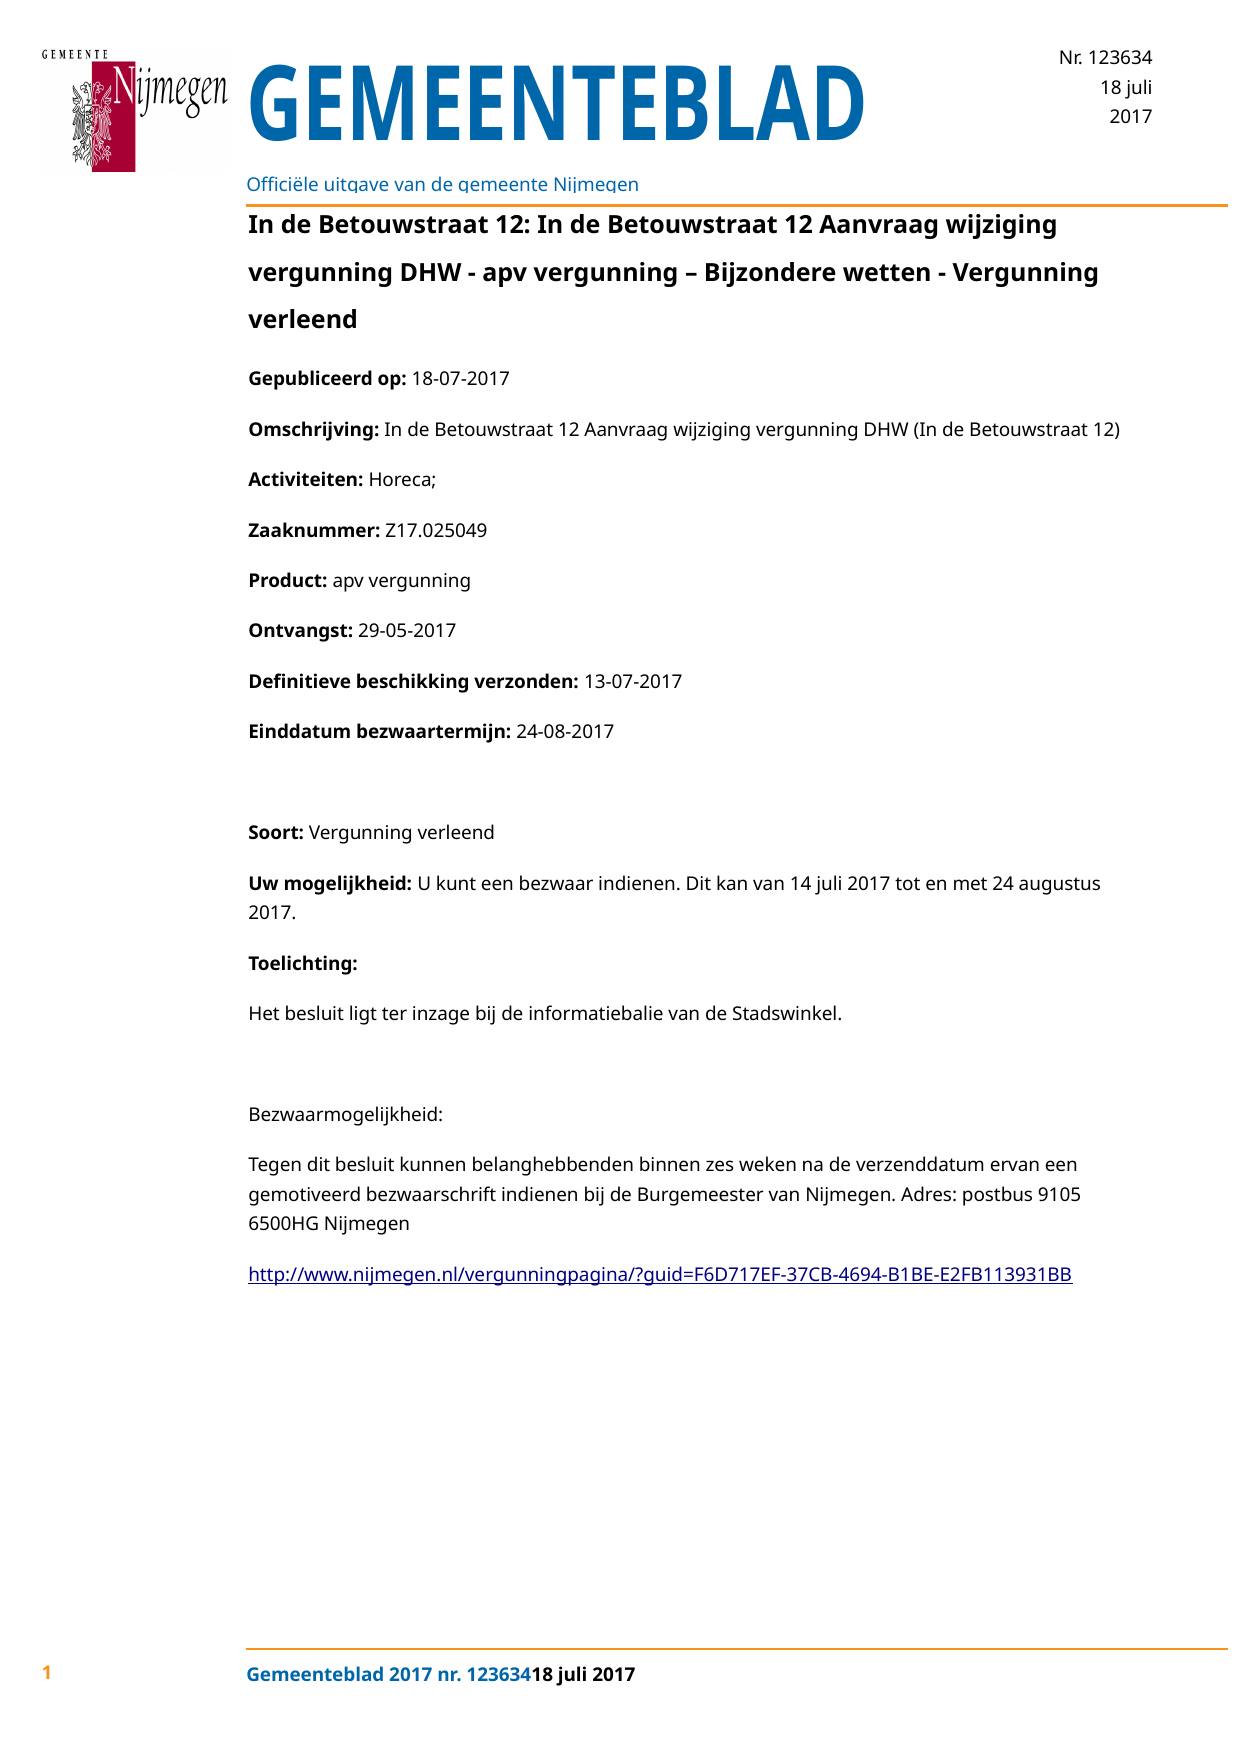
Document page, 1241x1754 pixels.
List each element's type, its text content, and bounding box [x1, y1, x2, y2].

text Omschrijving: In de Betouwstraat 12 Aanvraag wijziging vergunning DHW (In de Betouwstraat 12) [248, 416, 1152, 442]
text In de Betouwstraat 12: In de Betouwstraat 12 Aanvraag wijziging vergunning DHW - apv vergunning – Bijzondere wetten - Vergunning verleend [248, 207, 1152, 336]
text Activiteiten: Horeca; [248, 466, 1152, 492]
text Bezwaarmogelijkheid: [248, 1101, 1152, 1127]
text Toelichting: [248, 950, 1152, 975]
text Zaaknummer: Z17.025049 [248, 517, 1152, 542]
text Gepubliceerd op: 18-07-2017 [248, 366, 1152, 391]
text Einddatum bezwaartermijn: 24-08-2017 [248, 718, 1152, 744]
text Tegen dit besluit kunnen belanghebbenden binnen zes weken na de verzenddatum ervan een gemotiveerd bezwaarschrift indienen bij de Burgemeester van Nijmegen. Adres: postbus 9105 6500HG Nijmegen [248, 1151, 1152, 1236]
text Product: apv vergunning [248, 567, 1152, 593]
text Uw mogelijkheid: U kunt een bezwaar indienen. Dit kan van 14 juli 2017 tot en met 24 augustus 2017. [248, 870, 1152, 925]
picture [41, 47, 231, 172]
text http://www.nijmegen.nl/vergunningpagina/?guid=F6D717EF-37CB-4694-B1BE-E2FB113931BB [248, 1261, 1152, 1287]
text Soort: Vergunning verleend [248, 819, 1152, 845]
text Definitieve beschikking verzonden: 13-07-2017 [248, 668, 1152, 694]
text Ontvangst: 29-05-2017 [248, 618, 1152, 643]
text Het besluit ligt ter inzage bij de informatiebalie van de Stadswinkel. [248, 1000, 1152, 1026]
